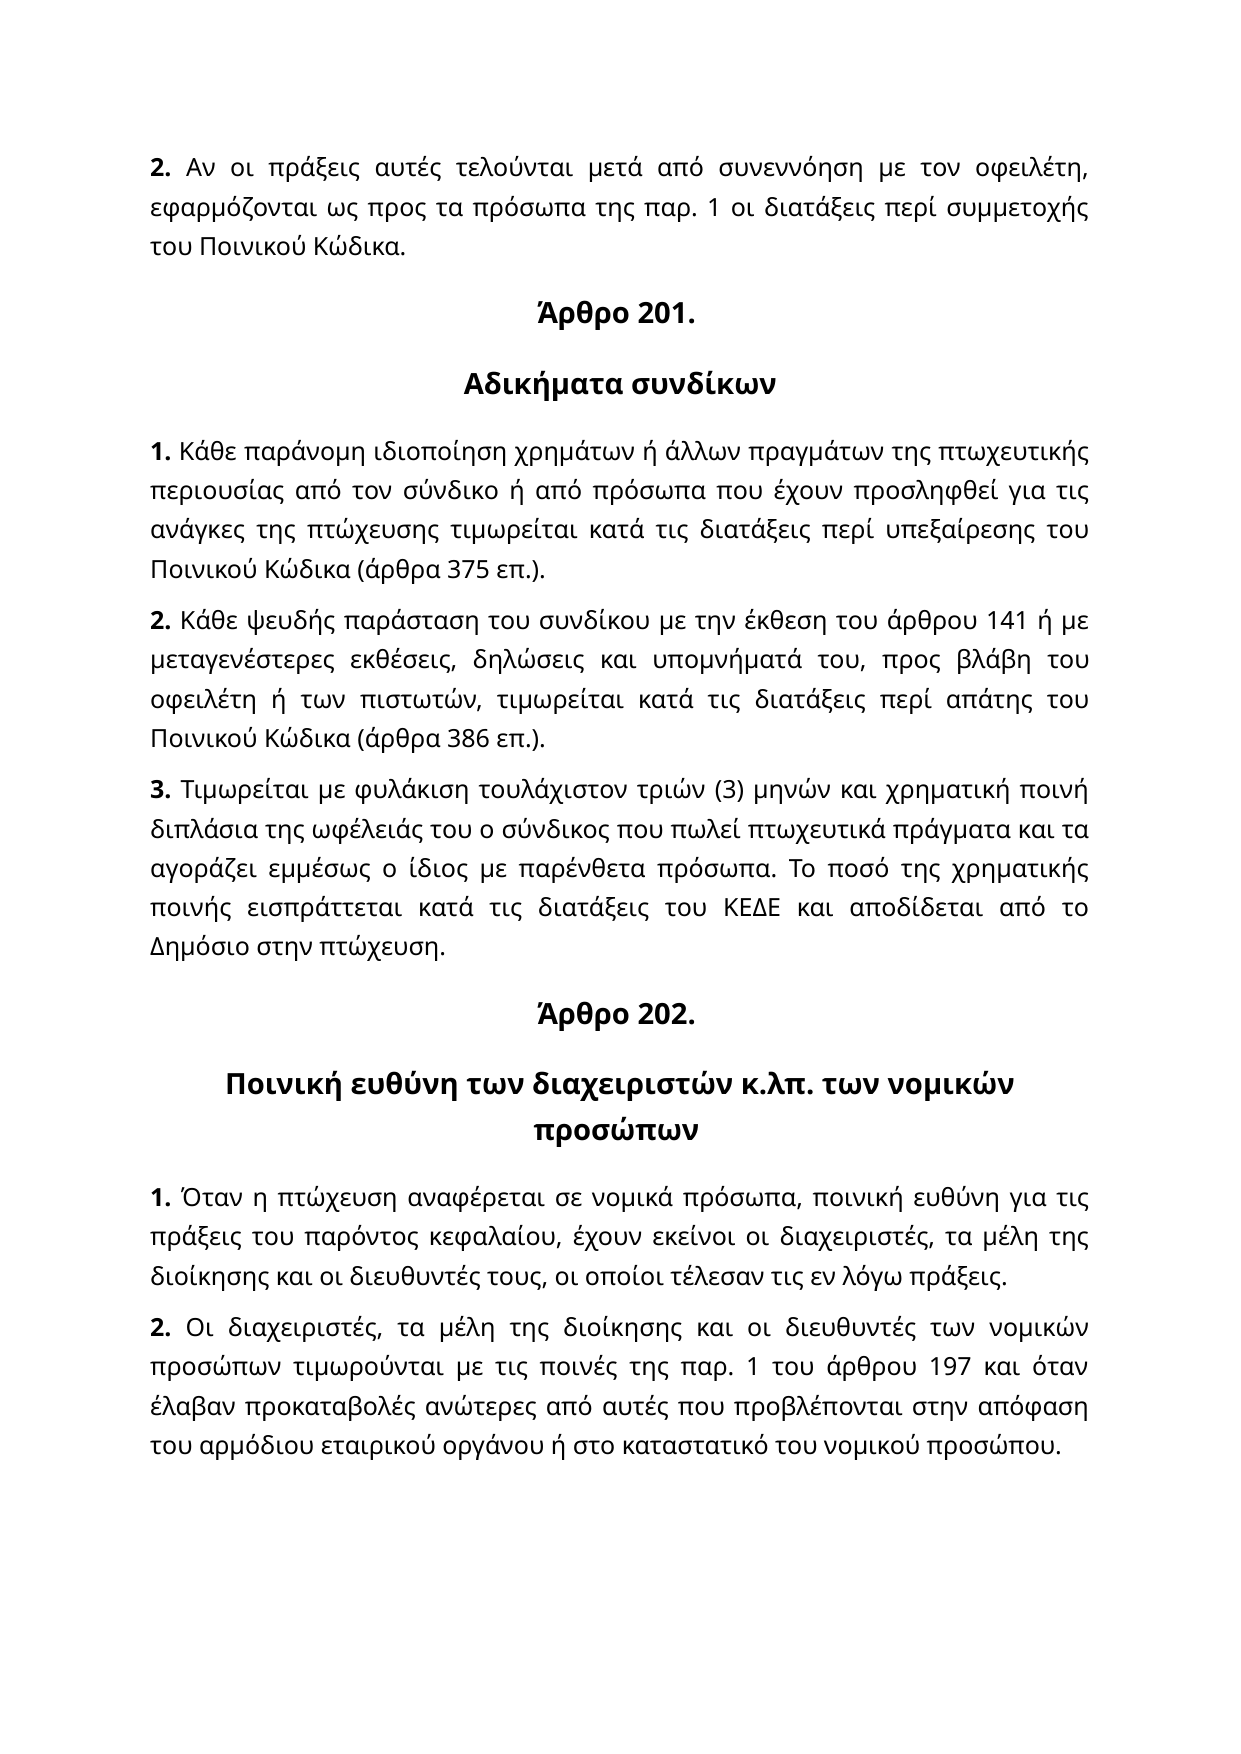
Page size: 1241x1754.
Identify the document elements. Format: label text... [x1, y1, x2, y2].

text 1. Όταν η πτώχευση αναφέρεται σε νομικά πρόσωπα, ποινική ευθύνη για τις πράξεις του παρόντος κεφαλαίου, έχουν εκείνοι οι διαχειριστές, τα μέλη της διοίκησης και οι διευθυντές τους, οι οποίοι τέλεσαν τις εν λόγω πράξεις. [150, 1180, 1090, 1292]
text 3. Τιμωρείται με φυλάκιση τουλάχιστον τριών (3) μηνών και χρηματική ποινή διπλάσια της ωφέλειάς του ο σύνδικος που πωλεί πτωχευτικά πράγματα και τα αγοράζει εμμέσως ο ίδιος με παρένθετα πρόσωπα. Το ποσό της χρηματικής ποινής εισπράττεται κατά τις διατάξεις του ΚΕΔΕ και αποδίδεται από το Δημόσιο στην πτώχευση. [150, 772, 1090, 963]
text 1. Κάθε παράνομη ιδιοποίηση χρημάτων ή άλλων πραγμάτων της πτωχευτικής περιουσίας από τον σύνδικο ή από πρόσωπα που έχουν προσληφθεί για τις ανάγκες της πτώχευσης τιμωρείται κατά τις διατάξεις περί υπεξαίρεσης του Ποινικού Κώδικα (άρθρα 375 επ.). [150, 434, 1090, 585]
subtitle Ποινική ευθύνη των διαχειριστών κ.λπ. των νομικών προσώπων [150, 1063, 1090, 1149]
text 2. Οι διαχειριστές, τα μέλη της διοίκησης και οι διευθυντές των νομικών προσώπων τιμωρούνται με τις ποινές της παρ. 1 του άρθρου 197 και όταν έλαβαν προκαταβολές ανώτερες από αυτές που προβλέπονται στην απόφαση του αρμόδιου εταιρικού οργάνου ή στο καταστατικό του νομικού προσώπου. [150, 1310, 1090, 1461]
text 2. Αν οι πράξεις αυτές τελούνται μετά από συνεννόηση με τον οφειλέτη, εφαρμόζονται ως προς τα πρόσωπα της παρ. 1 οι διατάξεις περί συμμετοχής του Ποινικού Κώδικα. [150, 150, 1090, 262]
subtitle Άρθρο 201. [150, 292, 1090, 332]
subtitle Αδικήματα συνδίκων [150, 363, 1090, 403]
text 2. Κάθε ψευδής παράσταση του συνδίκου με την έκθεση του άρθρου 141 ή με μεταγενέστερες εκθέσεις, δηλώσεις και υπομνήματά του, προς βλάβη του οφειλέτη ή των πιστωτών, τιμωρείται κατά τις διατάξεις περί απάτης του Ποινικού Κώδικα (άρθρα 386 επ.). [150, 603, 1090, 754]
subtitle Άρθρο 202. [150, 993, 1090, 1033]
